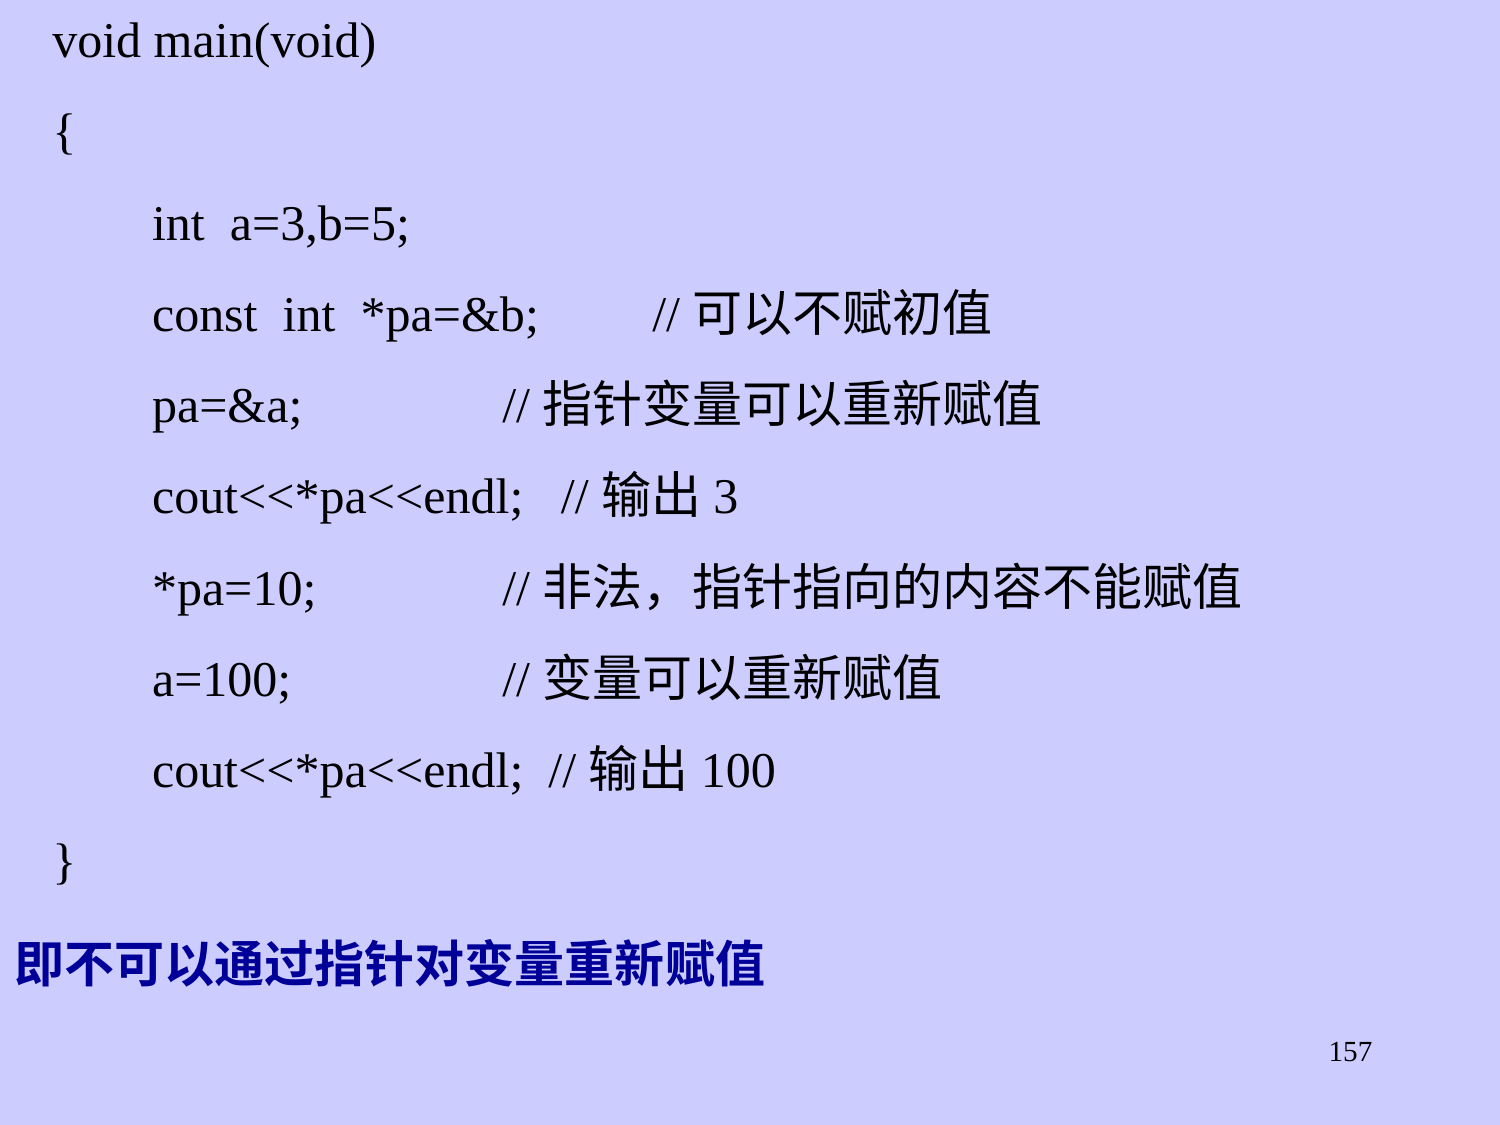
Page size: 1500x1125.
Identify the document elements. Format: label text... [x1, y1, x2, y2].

text_box [1074, 1025, 1388, 1101]
text_box void main(void) { int a=3,b=5; const int *pa=&b; //可以不赋初值 pa=&a; //指针变量可以重新赋值 cout<<*pa<<endl; //输出3 *pa=10; //非法，指针指向的内容不能赋值 a=100; //变量可以重新赋值 cout<<*pa<<endl; //输出100 } [37, 0, 1438, 897]
text_box 即不可以通过指针对变量重新赋值 [0, 924, 1476, 1001]
